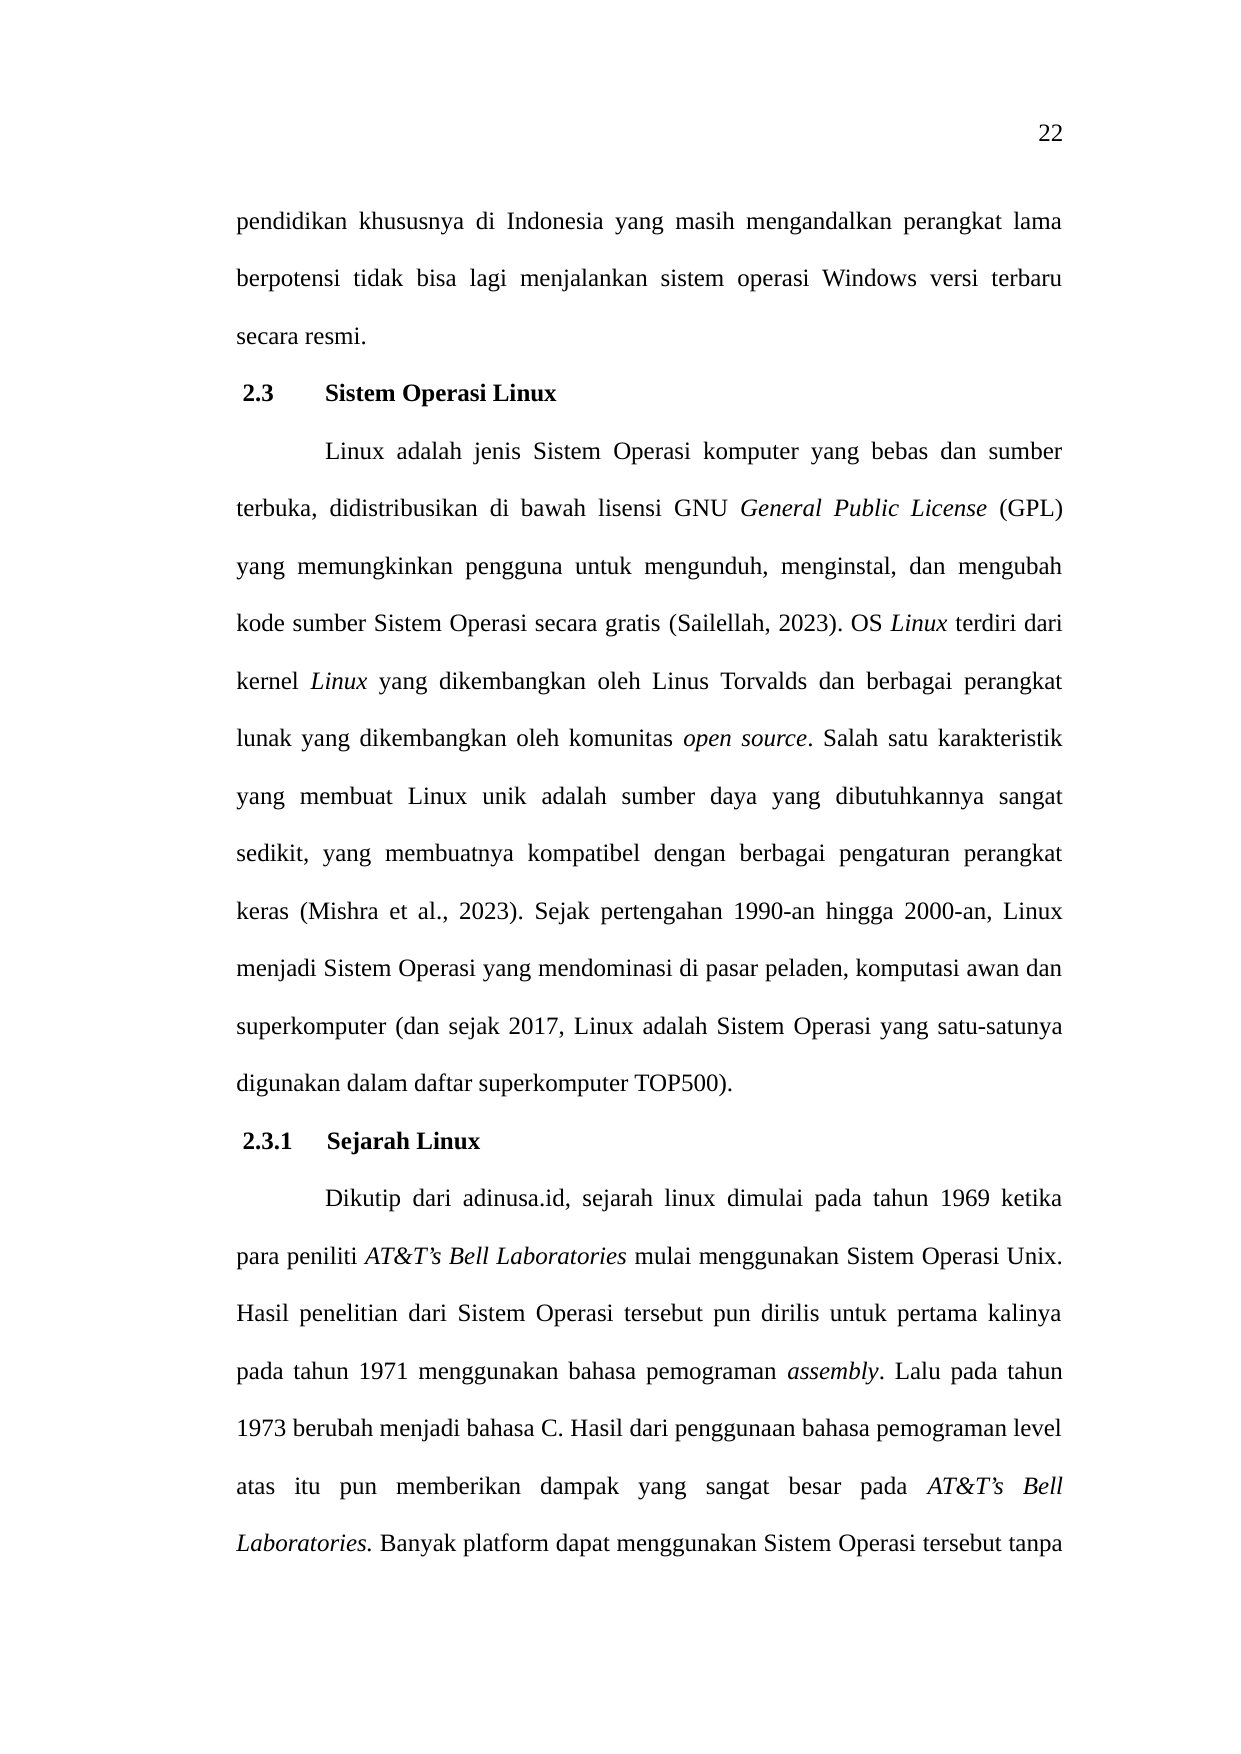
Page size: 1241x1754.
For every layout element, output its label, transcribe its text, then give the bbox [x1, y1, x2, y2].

text Linux adalah jenis Sistem Operasi komputer yang bebas dan sumber terbuka, didistribusikan di bawah lisensi GNU General Public License (GPL) yang memungkinkan pengguna untuk mengunduh, menginstal, dan mengubah kode sumber Sistem Operasi secara gratis (Sailellah, 2023)⁠. OS Linux terdiri dari kernel Linux yang dikembangkan oleh Linus Torvalds dan berbagai perangkat lunak yang dikembangkan oleh komunitas open source. Salah satu karakteristik yang membuat Linux unik adalah sumber daya yang dibutuhkannya sangat sedikit, yang membuatnya kompatibel dengan berbagai pengaturan perangkat keras (Mishra et al., 2023)⁠. Sejak pertengahan 1990-an hingga 2000-an, Linux menjadi Sistem Operasi yang mendominasi di pasar peladen, komputasi awan dan superkomputer (dan sejak 2017, Linux adalah Sistem Operasi yang satu-satunya digunakan dalam daftar superkomputer TOP500). [236, 436, 1063, 1097]
subtitle Sistem Operasi Linux [236, 378, 1063, 407]
text pendidikan khususnya di Indonesia yang masih mengandalkan perangkat lama berpotensi tidak bisa lagi menjalankan sistem operasi Windows versi terbaru secara resmi. [236, 206, 1063, 350]
subtitle Sejarah Linux [236, 1126, 1063, 1155]
text Dikutip dari adinusa.id, sejarah linux dimulai pada tahun 1969 ketika para peniliti AT&T’s Bell Laboratories mulai menggunakan Sistem Operasi Unix. Hasil penelitian dari Sistem Operasi tersebut pun dirilis untuk pertama kalinya pada tahun 1971 menggunakan bahasa pemograman assembly. Lalu pada tahun 1973 berubah menjadi bahasa C. Hasil dari penggunaan bahasa pemograman level atas itu pun memberikan dampak yang sangat besar pada AT&T’s Bell Laboratories. Banyak platform dapat menggunakan Sistem Operasi tersebut tanpa [236, 1183, 1063, 1557]
